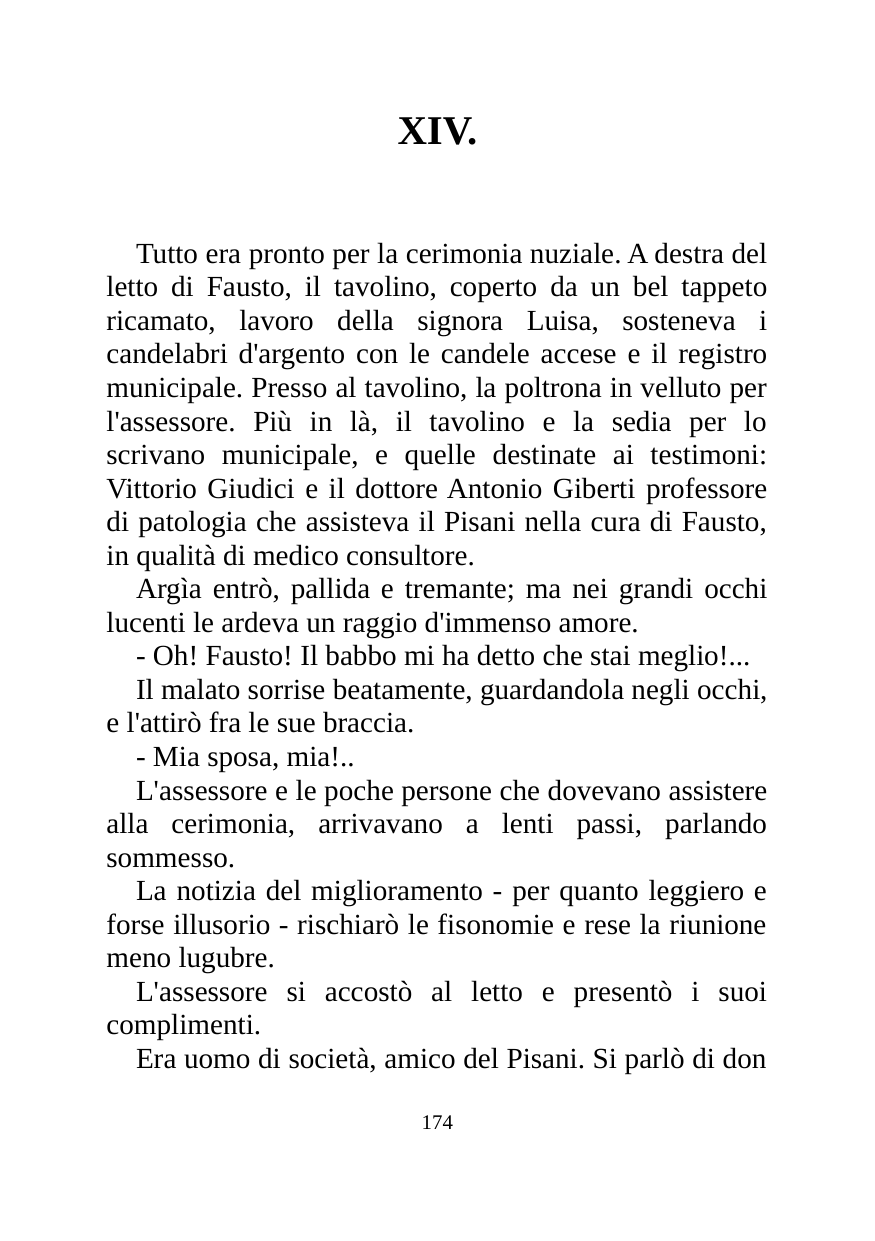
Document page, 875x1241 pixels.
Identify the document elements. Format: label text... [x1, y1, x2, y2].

text - Mia sposa, mia!.. [106, 739, 768, 773]
text Era uomo di società, amico del Pisani. Si parlò di don [106, 1041, 768, 1074]
text L'assessore e le poche persone che dovevano assistere alla cerimonia, arrivavano a lenti passi, parlando sommesso. [106, 773, 768, 873]
text Argìa entrò, pallida e tremante; ma nei grandi occhi lucenti le ardeva un raggio d'immenso amore. [106, 571, 768, 638]
text La notizia del miglioramento - per quanto leggiero e forse illusorio - rischiarò le fisonomie e rese la riunione meno lugubre. [106, 873, 768, 974]
text L'assessore si accostò al letto e presentò i suoi complimenti. [106, 974, 768, 1041]
text Il malato sorrise beatamente, guardandola negli occhi, e l'attirò fra le sue braccia. [106, 672, 768, 739]
text Tutto era pronto per la cerimonia nuziale. A destra del letto di Fausto, il tavolino, coperto da un bel tappeto ricamato, lavoro della signora Luisa, sosteneva i candelabri d'argento con le candele accese e il registro municipale. Presso al tavolino, la poltrona in velluto per l'assessore. Più in là, il tavolino e la sedia per lo scrivano municipale, e quelle destinate ai testimoni: Vittorio Giudici e il dottore Antonio Giberti professore di patologia che assisteva il Pisani nella cura di Fausto, in qualità di medico consultore. [106, 236, 768, 571]
subtitle XIV. [106, 106, 768, 153]
text - Oh! Fausto! Il babbo mi ha detto che stai meglio!... [106, 638, 768, 672]
